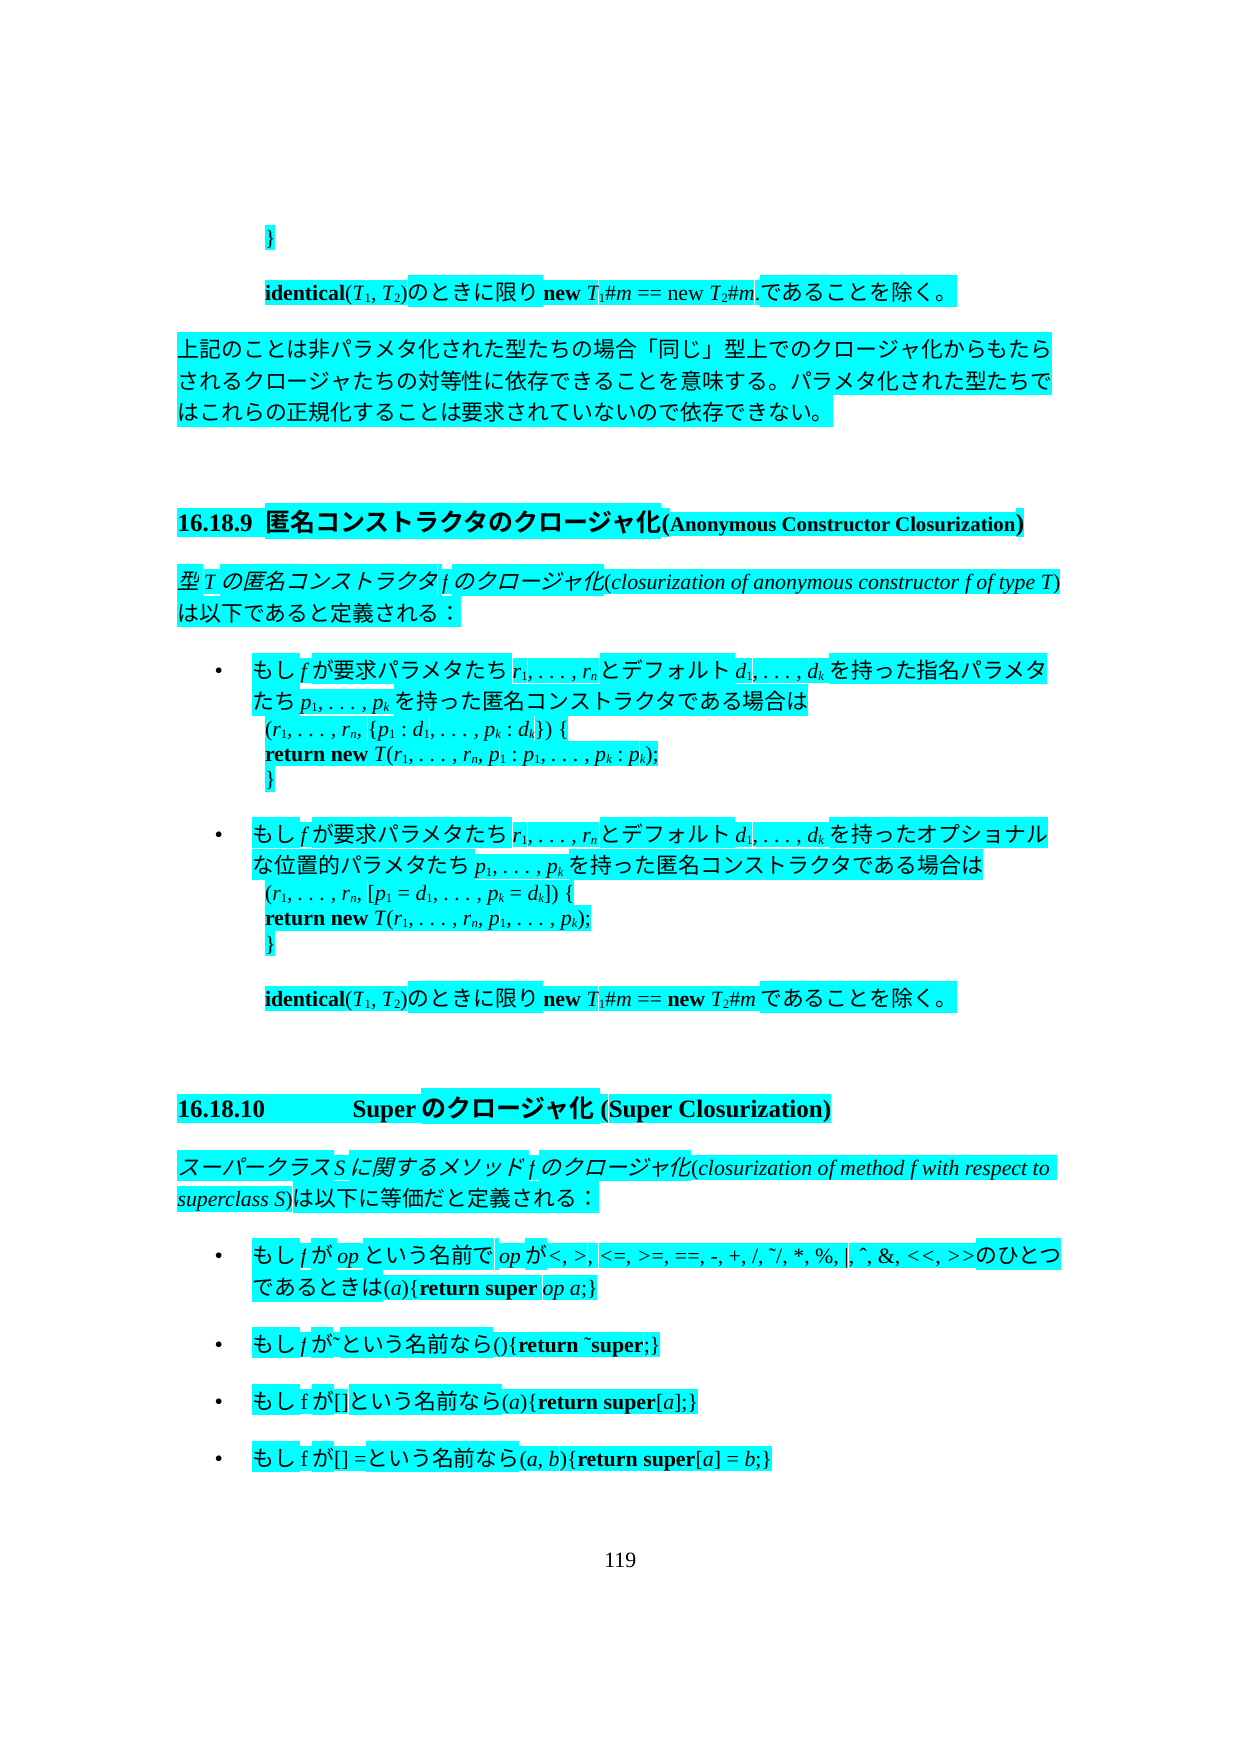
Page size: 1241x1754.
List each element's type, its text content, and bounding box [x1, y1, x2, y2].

text 上記のことは非パラメタ化された型たちの場合「同じ」型上でのクロージャ化からもたらされるクロージャたちの対等性に依存できることを意味する。パラメタ化された型たちではこれらの正規化することは要求されていないので依存できない。 [177, 332, 1063, 427]
text } [265, 766, 1063, 792]
text (r1, . . . , rn, {p1 : d1, . . . , pk : dk}) { [265, 716, 1063, 741]
list もしf が要求パラメタたちr1, . . . , rnとデフォルトd1, . . . , dk を持ったオプショナルな位置的パラメタたちp1, . . . , pk を持った匿名コンストラクタである場合は [215, 817, 1063, 880]
text identical(T1, T2)のときに限りnew T1#m == new T2#mであることを除く。 [265, 981, 1063, 1013]
text スーパークラスSに関するメソッドfのクロージャ化(closurization of method f with respect to superclass S)は以下に等価だと定義される： [177, 1150, 1063, 1213]
list もしfが˜という名前なら(){return ˜super;} [215, 1327, 1063, 1358]
list もしfが[]という名前なら(a){return super[a];} [215, 1384, 1063, 1415]
list もしfがopという名前でopが<, >, <=, >=, ==, -, +, /, ˜/, *, %, |, ˆ, &, <<, >>のひとつであるときは(a){return super op a;} [215, 1238, 1063, 1302]
text return new T(r1, . . . , rn, p1, . . . , pk); [265, 905, 1063, 931]
subtitle 匿名コンストラクタのクロージャ化(Anonymous Constructor Closurization) [177, 503, 1063, 539]
list もしfが[] =という名前なら(a, b){return super[a] = b;} [215, 1441, 1063, 1472]
text } [265, 225, 1063, 250]
text return new T(r1, . . . , rn, p1 : p1, . . . , pk : pk); [265, 741, 1063, 766]
text (r1, . . . , rn, [p1 = d1, . . . , pk = dk]) { [265, 880, 1063, 905]
text identical(T1, T2)のときに限りnew T1#m == new T2#m.であることを除く。 [265, 275, 1063, 307]
list もしf が要求パラメタたちr1, . . . , rnとデフォルトd1, . . . , dk を持った指名パラメタたちp1, . . . , pk を持った匿名コンストラクタである場合は [215, 653, 1063, 716]
text } [265, 931, 1063, 956]
subtitle Superのクロージャ化 (Super Closurization) [177, 1088, 1063, 1124]
text 型Tの匿名コンストラクタfのクロージャ化(closurization of anonymous constructor f of type T)は以下であると定義される： [177, 564, 1063, 627]
